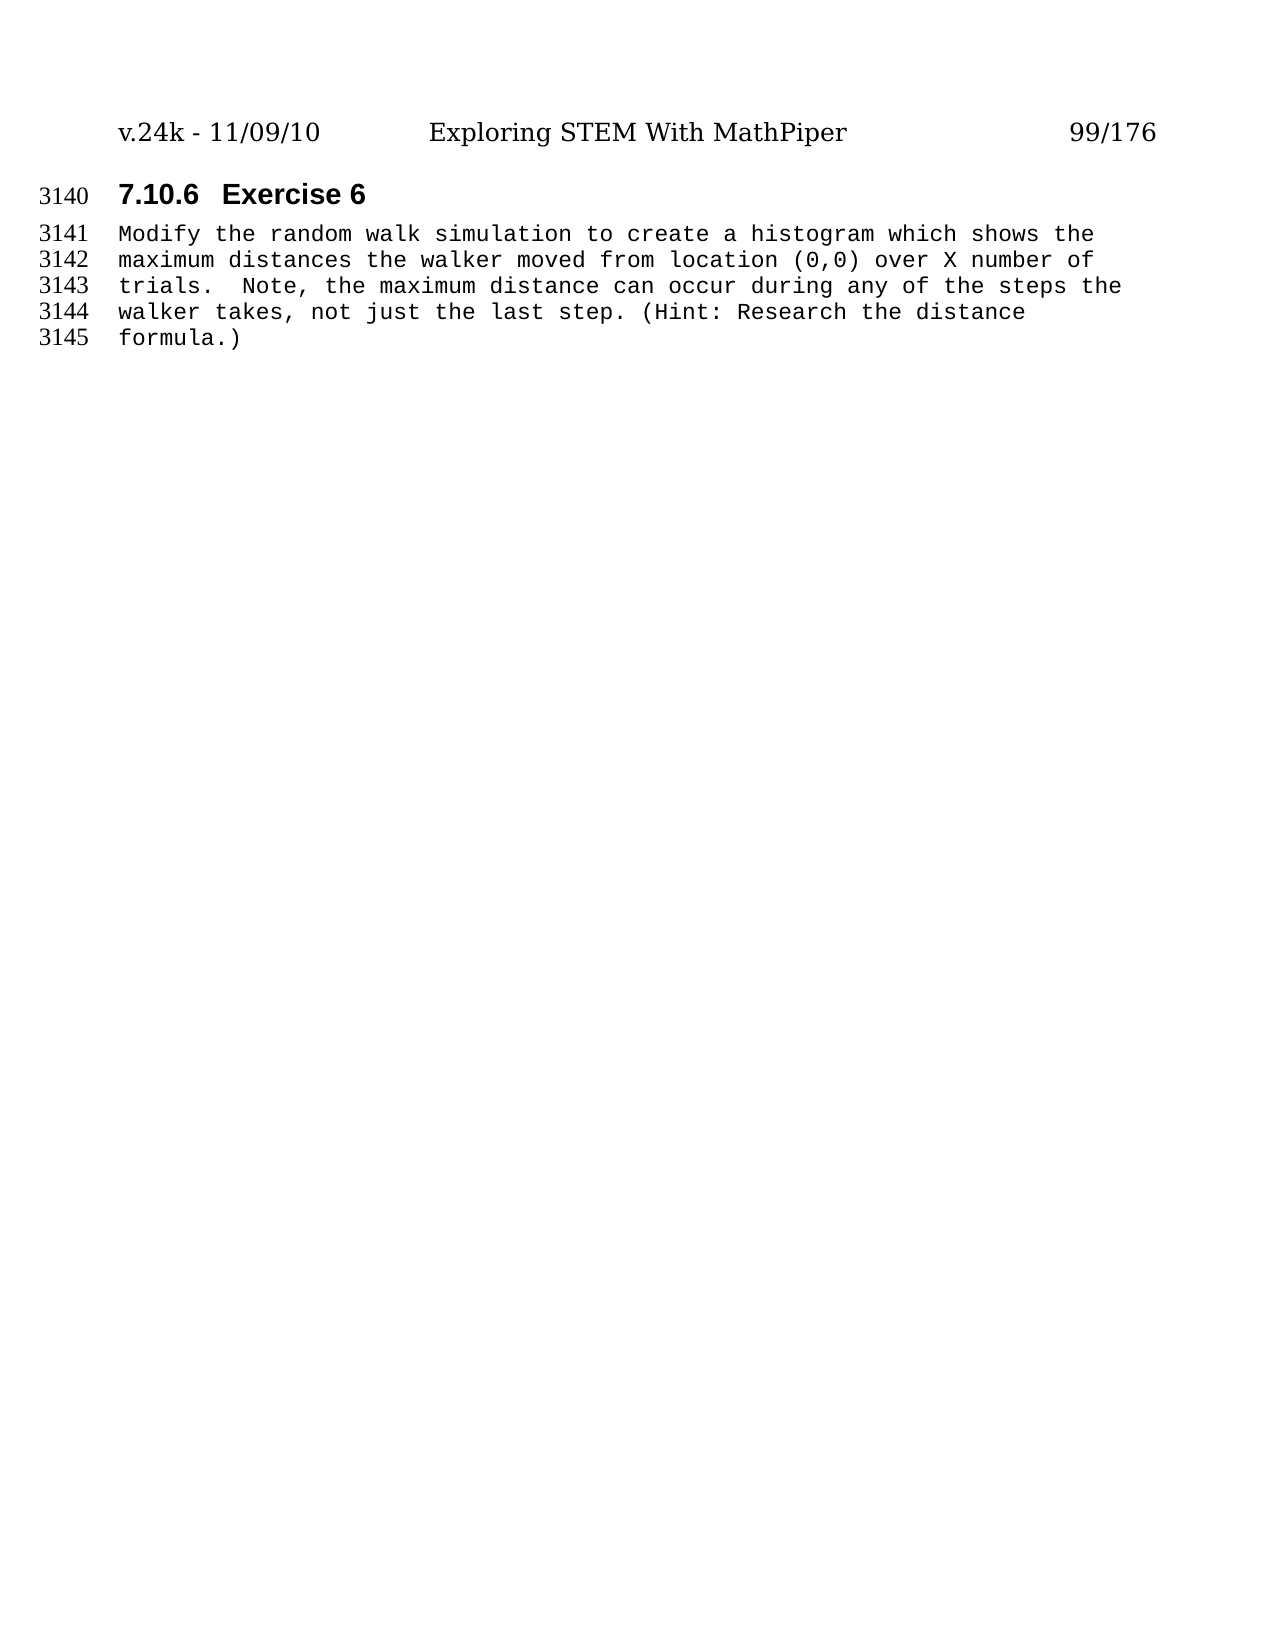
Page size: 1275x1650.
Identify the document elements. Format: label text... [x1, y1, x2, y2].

subtitle Exercise 6 [118, 177, 1157, 210]
text Modify the random walk simulation to create a histogram which shows the maximum distances the walker moved from location (0,0) over X number of trials. Note, the maximum distance can occur during any of the steps the walker takes, not just the last step. (Hint: Research the distance formula.) [118, 222, 1157, 352]
